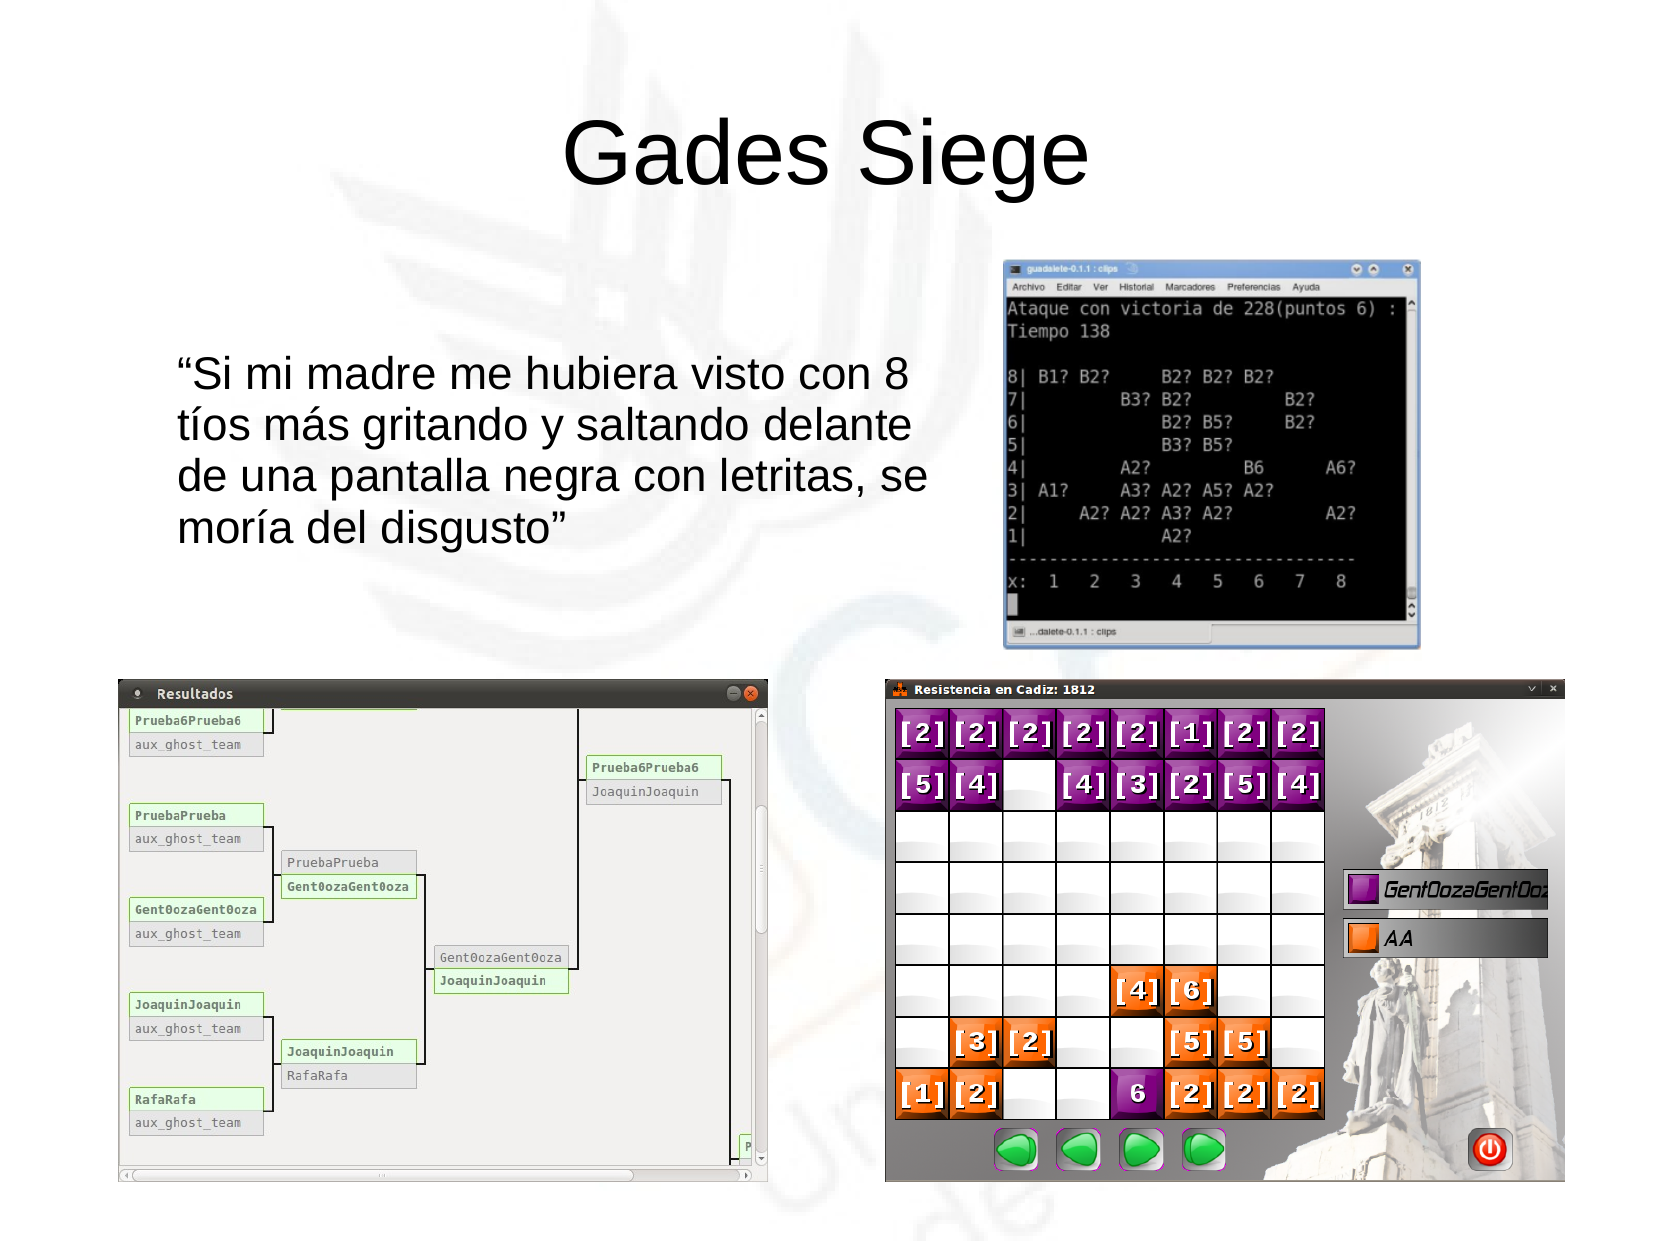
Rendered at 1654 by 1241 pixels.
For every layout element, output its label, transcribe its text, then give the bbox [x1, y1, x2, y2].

list “Si mi madre me hubiera visto con 8 tíos más gritando y saltando delante de una pantalla negra con letritas, se moría del disgusto” [177, 347, 951, 739]
title Gades Siege [82, 49, 1571, 257]
picture [0, 0, 1654, 1241]
